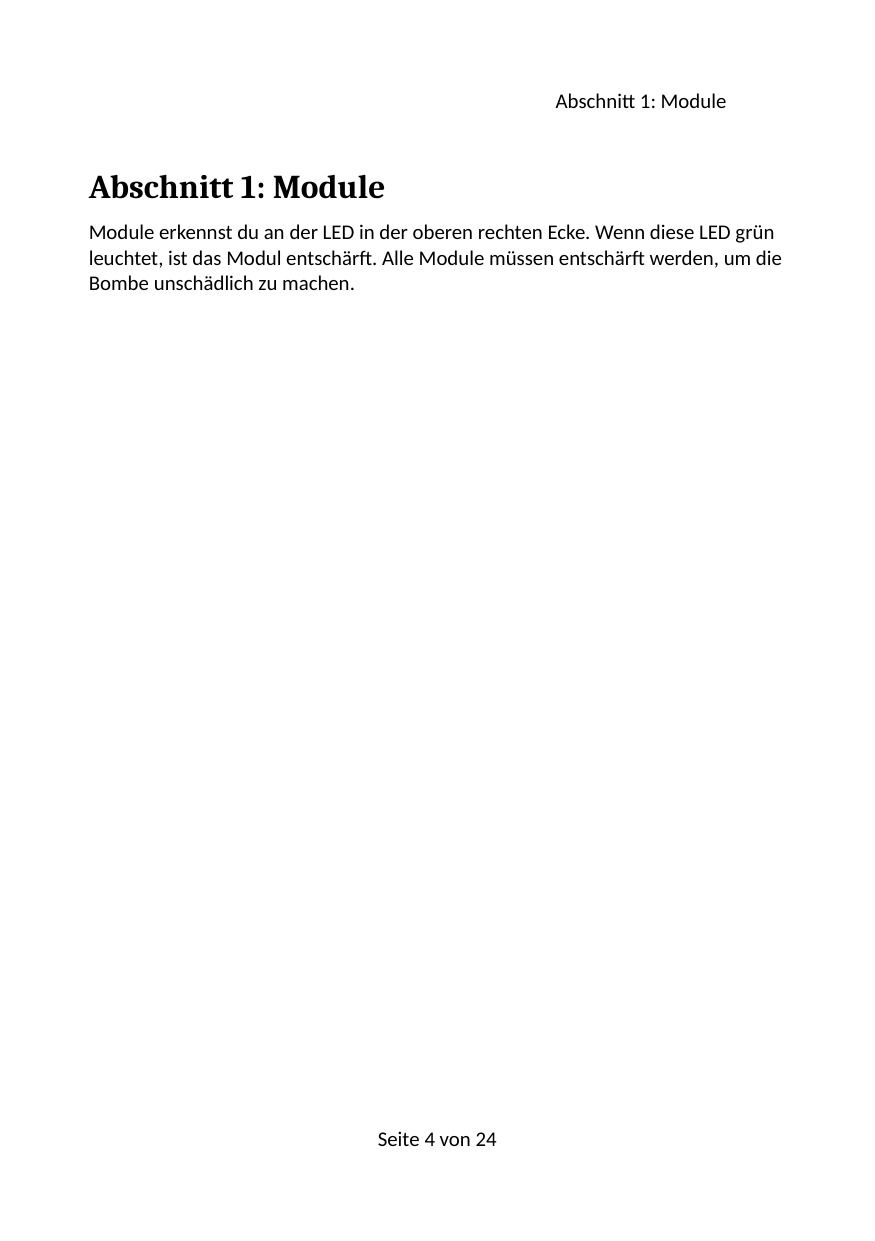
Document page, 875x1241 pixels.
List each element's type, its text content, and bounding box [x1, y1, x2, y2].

text Module erkennst du an der LED in der oberen rechten Ecke. Wenn diese LED grün leuchtet, ist das Modul entschärft. Alle Module müssen entschärft werden, um die Bombe unschädlich zu machen. [88, 219, 786, 296]
subtitle Abschnitt 1: Module [88, 168, 786, 207]
